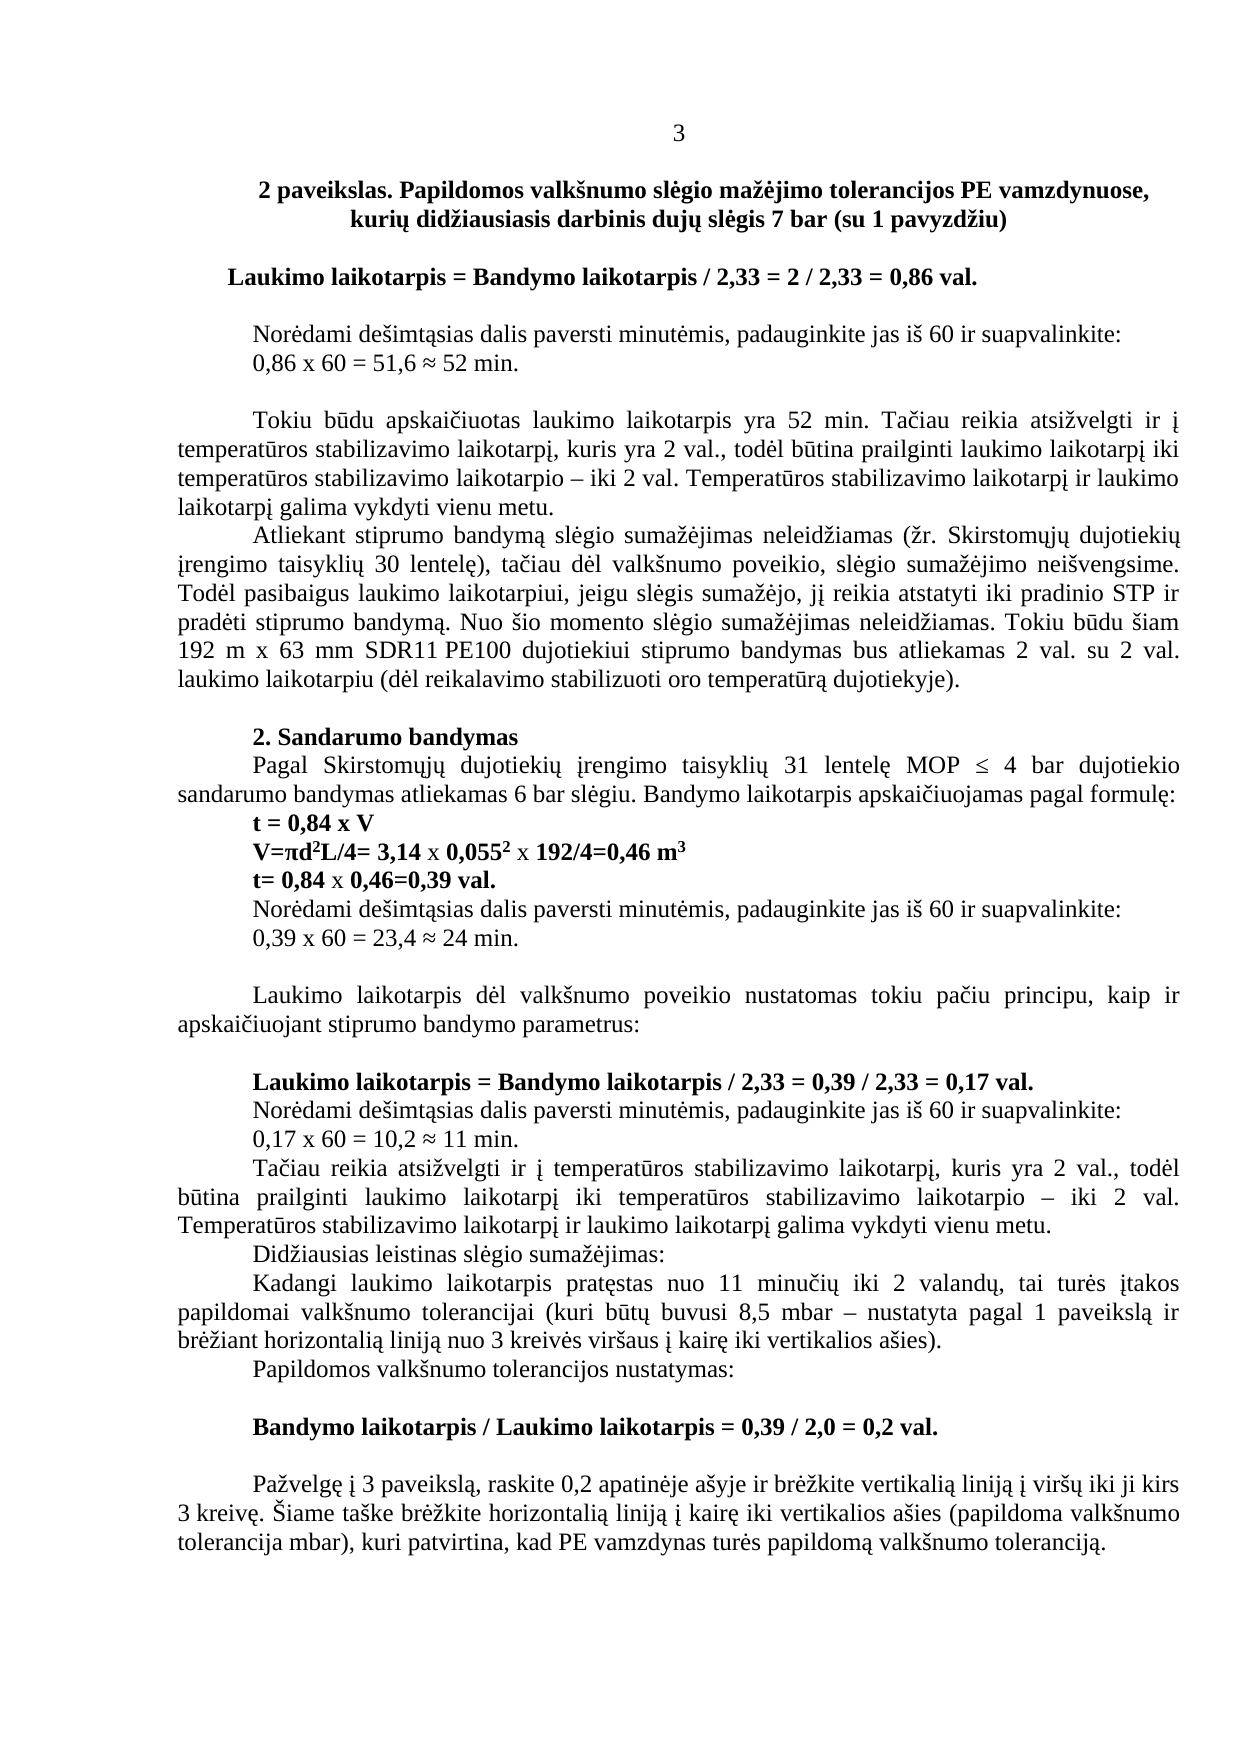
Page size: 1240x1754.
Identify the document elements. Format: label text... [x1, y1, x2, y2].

text Pagal Skirstomųjų dujotiekių įrengimo taisyklių 31 lentelę MOP ≤ 4 bar dujotiekio sandarumo bandymas atliekamas 6 bar slėgiu. Bandymo laikotarpis apskaičiuojamas pagal formulę: [177, 751, 1181, 808]
text Didžiausias leistinas slėgio sumažėjimas: [177, 1239, 1181, 1268]
text Pažvelgę į 3 paveikslą, raskite 0,2 apatinėje ašyje ir brėžkite vertikalią liniją į viršų iki ji kirs 3 kreivę. Šiame taške brėžkite horizontalią liniją į kairę iki vertikalios ašies (papildoma valkšnumo tolerancija mbar), kuri patvirtina, kad PE vamzdynas turės papildomą valkšnumo toleranciją. [177, 1469, 1181, 1556]
text Norėdami dešimtąsias dalis paversti minutėmis, padauginkite jas iš 60 ir suapvalinkite: [177, 894, 1181, 923]
text Norėdami dešimtąsias dalis paversti minutėmis, padauginkite jas iš 60 ir suapvalinkite: [177, 319, 1181, 348]
text t= 0,84 x 0,46=0,39 val. [177, 866, 1181, 894]
text Laukimo laikotarpis = Bandymo laikotarpis / 2,33 = 2 / 2,33 = 0,86 val. [177, 262, 1181, 291]
text Kadangi laukimo laikotarpis pratęstas nuo 11 minučių iki 2 valandų, tai turės įtakos papildomai valkšnumo tolerancijai (kuri būtų buvusi 8,5 mbar – nustatyta pagal 1 paveikslą ir brėžiant horizontalią liniją nuo 3 kreivės viršaus į kairę iki vertikalios ašies). [177, 1268, 1181, 1354]
text 0,17 x 60 = 10,2 ≈ 11 min. [177, 1124, 1181, 1153]
text Laukimo laikotarpis = Bandymo laikotarpis / 2,33 = 0,39 / 2,33 = 0,17 val. [177, 1067, 1181, 1096]
text Papildomos valkšnumo tolerancijos nustatymas: [177, 1354, 1181, 1383]
text Norėdami dešimtąsias dalis paversti minutėmis, padauginkite jas iš 60 ir suapvalinkite: [177, 1096, 1181, 1124]
text 2 paveikslas. Papildomos valkšnumo slėgio mažėjimo tolerancijos PE vamzdynuose, kurių didžiausiasis darbinis dujų slėgis 7 bar (su 1 pavyzdžiu) [177, 176, 1181, 233]
text t = 0,84 x V [177, 808, 1181, 837]
text V=πd2L/4= 3,14 x 0,0552 x 192/4=0,46 m3 [177, 837, 1181, 866]
text 0,86 x 60 = 51,6 ≈ 52 min. [177, 348, 1181, 377]
text Bandymo laikotarpis / Laukimo laikotarpis = 0,39 / 2,0 = 0,2 val. [177, 1412, 1181, 1441]
text 2. Sandarumo bandymas [177, 722, 1181, 751]
text Tačiau reikia atsižvelgti ir į temperatūros stabilizavimo laikotarpį, kuris yra 2 val., todėl būtina prailginti laukimo laikotarpį iki temperatūros stabilizavimo laikotarpio – iki 2 val. Temperatūros stabilizavimo laikotarpį ir laukimo laikotarpį galima vykdyti vienu metu. [177, 1153, 1181, 1239]
text 0,39 x 60 = 23,4 ≈ 24 min. [177, 923, 1181, 952]
text Laukimo laikotarpis dėl valkšnumo poveikio nustatomas tokiu pačiu principu, kaip ir apskaičiuojant stiprumo bandymo parametrus: [177, 981, 1181, 1038]
text Tokiu būdu apskaičiuotas laukimo laikotarpis yra 52 min. Tačiau reikia atsižvelgti ir į temperatūros stabilizavimo laikotarpį, kuris yra 2 val., todėl būtina prailginti laukimo laikotarpį iki temperatūros stabilizavimo laikotarpio – iki 2 val. Temperatūros stabilizavimo laikotarpį ir laukimo laikotarpį galima vykdyti vienu metu. [177, 406, 1181, 521]
text Atliekant stiprumo bandymą slėgio sumažėjimas neleidžiamas (žr. Skirstomųjų dujotiekių įrengimo taisyklių 30 lentelę), tačiau dėl valkšnumo poveikio, slėgio sumažėjimo neišvengsime. Todėl pasibaigus laukimo laikotarpiui, jeigu slėgis sumažėjo, jį reikia atstatyti iki pradinio STP ir pradėti stiprumo bandymą. Nuo šio momento slėgio sumažėjimas neleidžiamas. Tokiu būdu šiam 192 m x 63 mm SDR11 PE100 dujotiekiui stiprumo bandymas bus atliekamas 2 val. su 2 val. laukimo laikotarpiu (dėl reikalavimo stabilizuoti oro temperatūrą dujotiekyje). [177, 521, 1181, 693]
